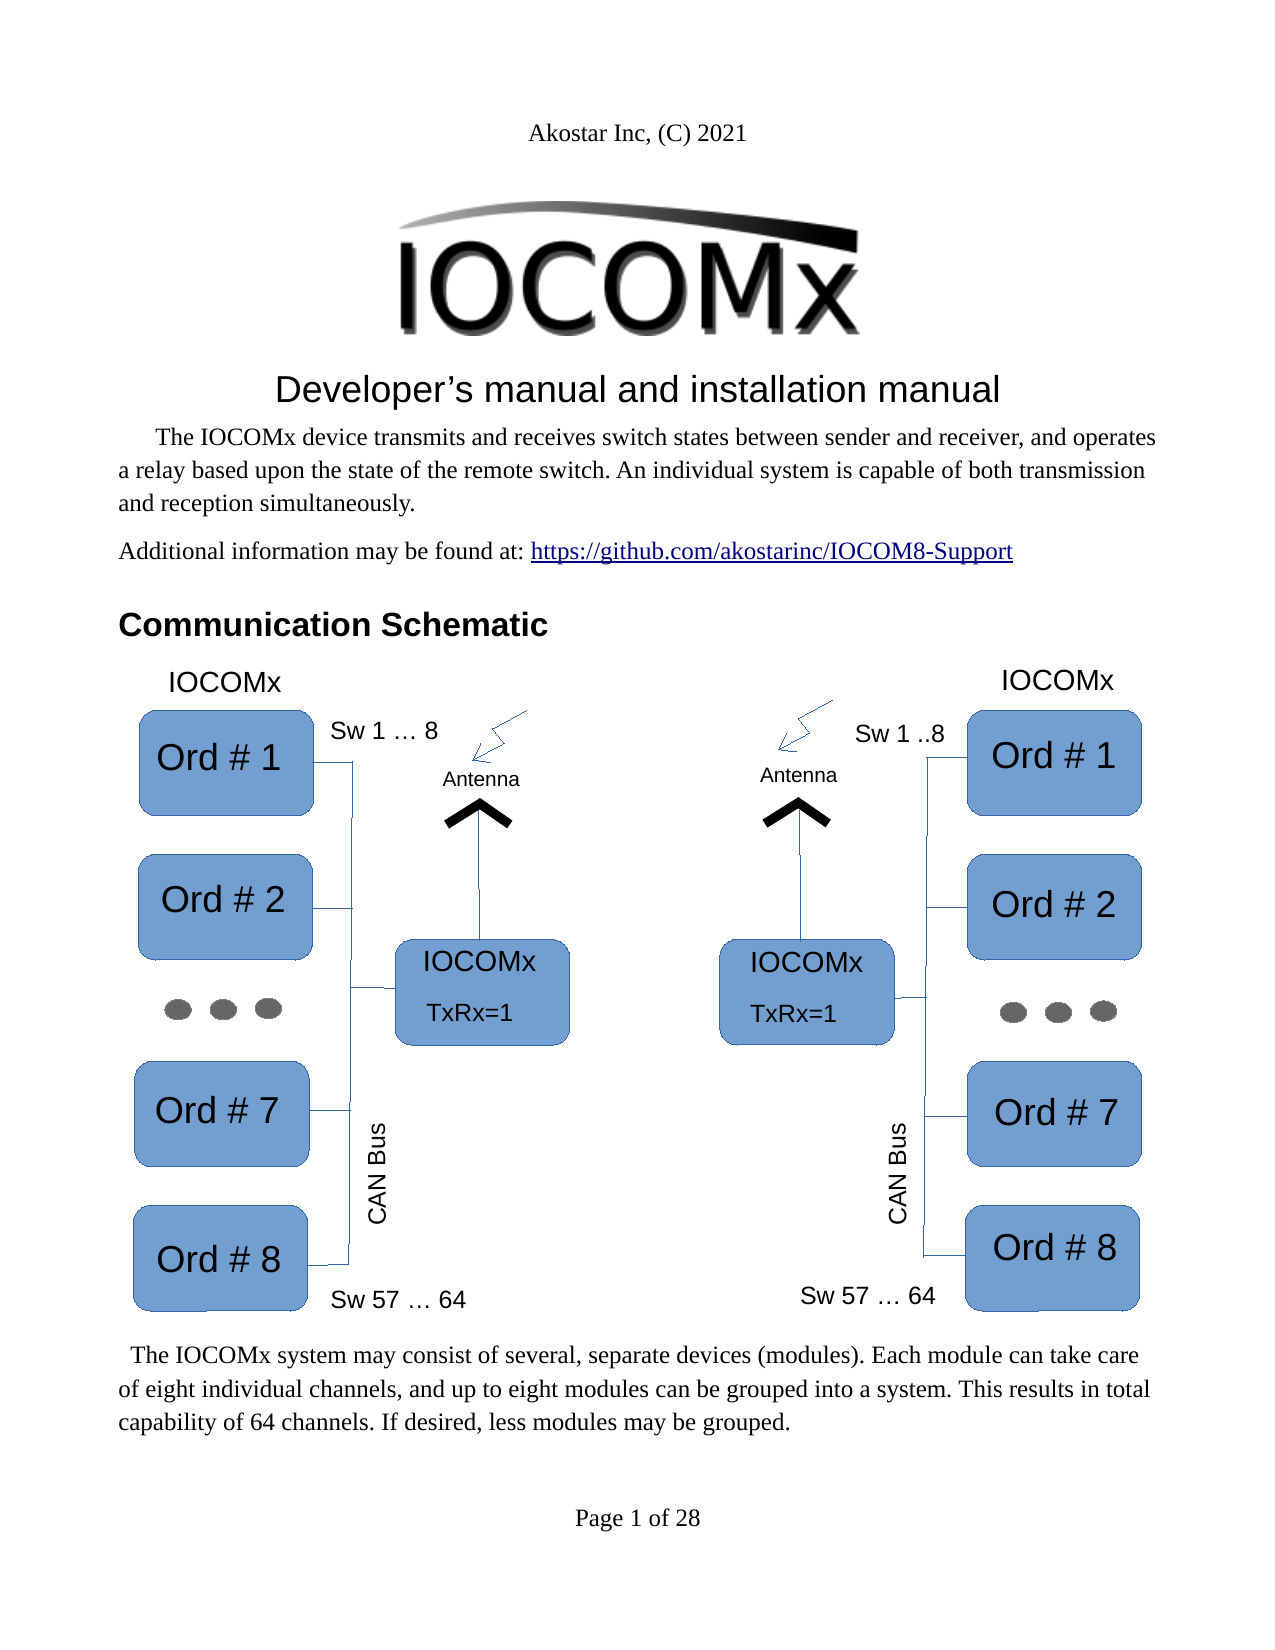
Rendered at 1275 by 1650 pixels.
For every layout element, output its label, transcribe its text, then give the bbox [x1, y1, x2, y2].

subtitle Developer’s manual and installation manual [118, 367, 1157, 410]
subtitle Communication Schematic [118, 604, 1157, 643]
text The IOCOMx system may consist of several, separate devices (modules). Each module can take care of eight individual channels, and up to eight modules can be grouped into a system. This results in total capability of 64 channels. If desired, less modules may be grouped. [118, 1341, 1157, 1435]
text The IOCOMx device transmits and receives switch states between sender and receiver, and operates a relay based upon the state of the remote switch. An individual system is capable of both transmission and reception simultaneously. [118, 422, 1157, 517]
text Additional information may be found at: https://github.com/akostarinc/IOCOM8-Support [118, 536, 1157, 565]
picture [398, 201, 860, 336]
